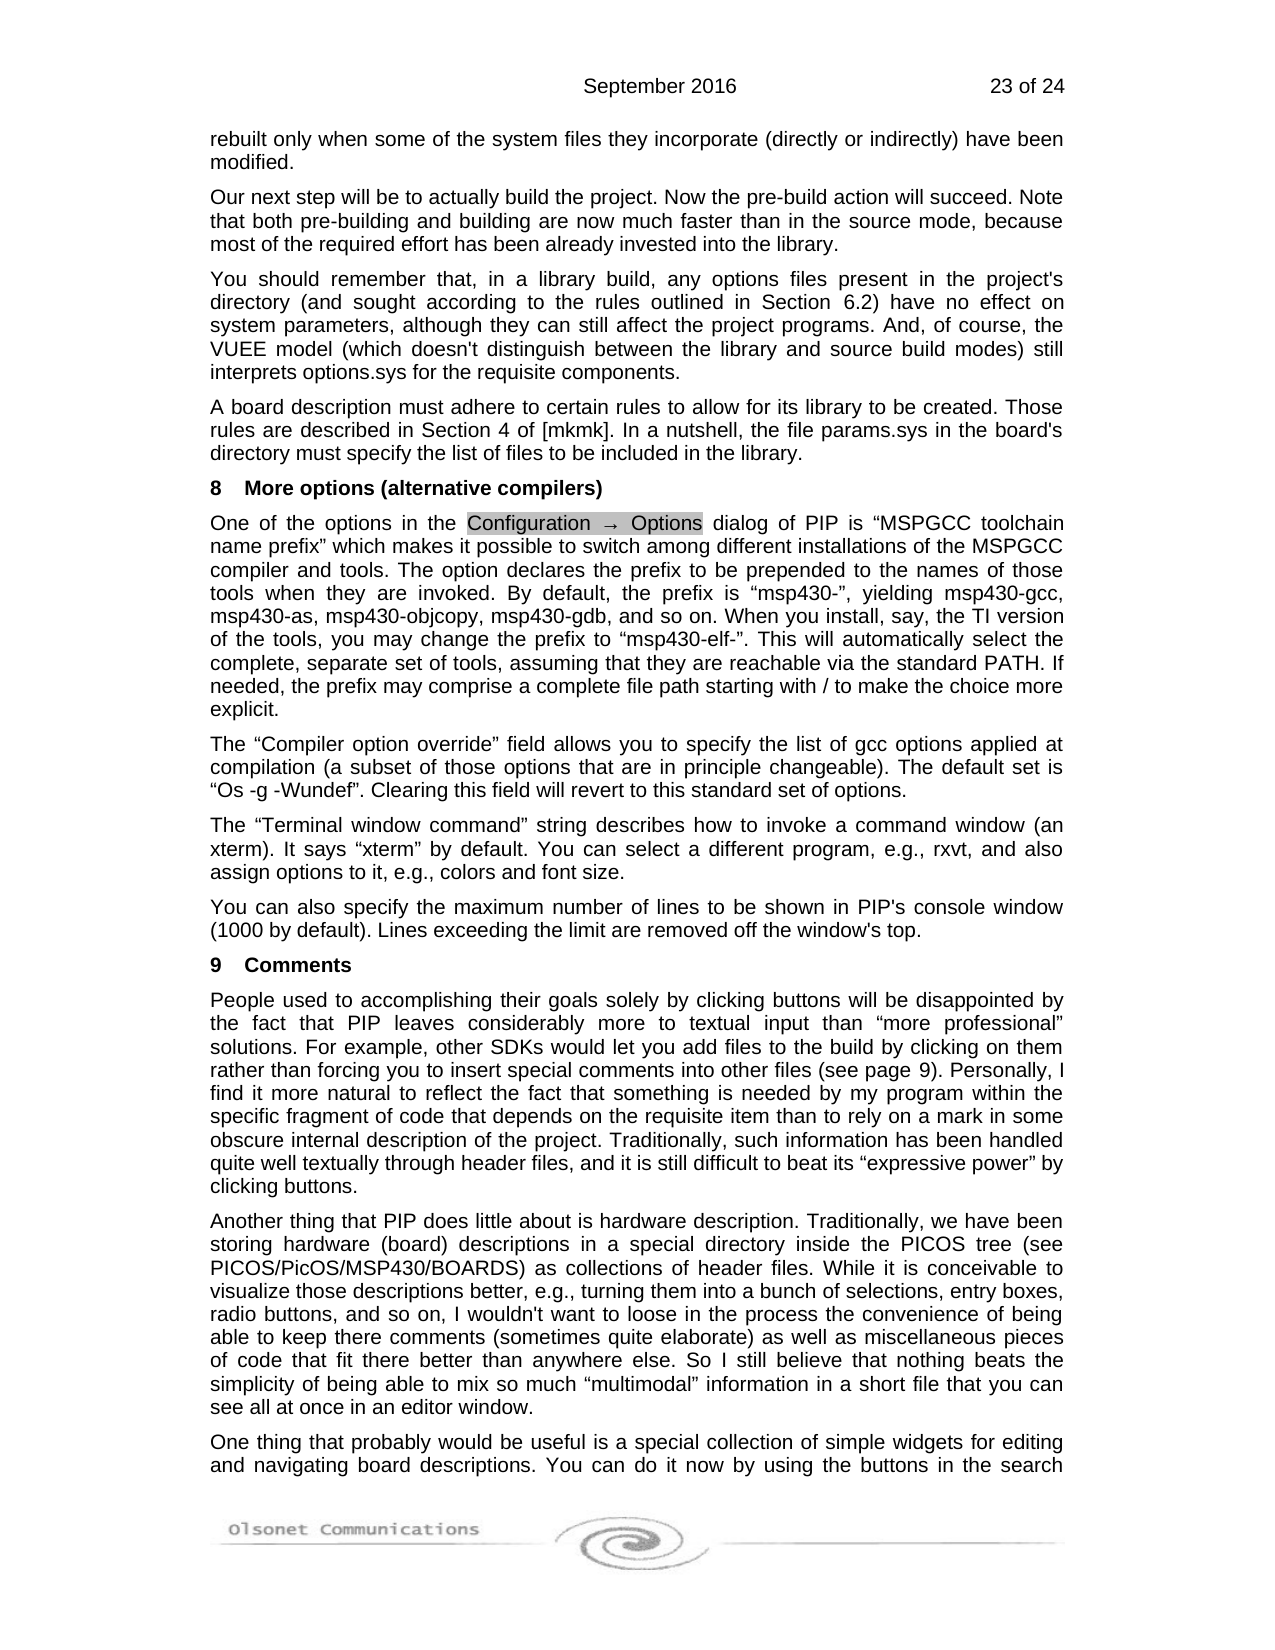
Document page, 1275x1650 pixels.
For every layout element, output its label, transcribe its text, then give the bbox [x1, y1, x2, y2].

text A board description must adhere to certain rules to allow for its library to be created. Those rules are described in Section 4 of [mkmk]. In a nutshell, the file params.sys in the board's directory must specify the list of files to be included in the library. [210, 395, 1065, 465]
text The “Compiler option override” field allows you to specify the list of gcc options applied at compilation (a subset of those options that are in principle changeable). The default set is “Os -g -Wundef”. Clearing this field will revert to this standard set of options. [210, 733, 1065, 802]
text You can also specify the maximum number of lines to be shown in PIP's console window (1000 by default). Lines exceeding the limit are removed off the window's top. [210, 896, 1065, 942]
text The “Terminal window command” string describes how to invoke a command window (an xterm). It says “xterm” by default. You can select a different program, e.g., rxvt, and also assign options to it, e.g., colors and font size. [210, 814, 1065, 884]
subtitle Comments [210, 954, 1065, 977]
text One thing that probably would be useful is a special collection of simple widgets for editing and navigating board descriptions. You can do it now by using the buttons in the search [210, 1430, 1065, 1477]
subtitle More options (alternative compilers) [210, 477, 1065, 500]
text rebuilt only when some of the system files they incorporate (directly or indirectly) have been modified. [210, 128, 1065, 174]
picture [210, 1501, 1065, 1593]
text People used to accomplishing their goals solely by clicking buttons will be disappointed by the fact that PIP leaves considerably more to textual input than “more professional” solutions. For example, other SDKs would let you add files to the build by clicking on them rather than forcing you to insert special comments into other files (see page 10). Personally, I find it more natural to reflect the fact that something is needed by my program within the specific fragment of code that depends on the requisite item than to rely on a mark in some obscure internal description of the project. Traditionally, such information has been handled quite well textually through header files, and it is still difficult to beat its “expressive power” by clicking buttons. [210, 989, 1065, 1198]
text One of the options in the Configuration → Options dialog of PIP is “MSPGCC toolchain name prefix” which makes it possible to switch among different installations of the MSPGCC compiler and tools. The option declares the prefix to be prepended to the names of those tools when they are invoked. By default, the prefix is “msp430-”, yielding msp430-gcc, msp430-as, msp430-objcopy, msp430-gdb, and so on. When you install, say, the TI version of the tools, you may change the prefix to “msp430-elf-”. This will automatically select the complete, separate set of tools, assuming that they are reachable via the standard PATH. If needed, the prefix may comprise a complete file path starting with / to make the choice more explicit. [210, 512, 1065, 721]
text Our next step will be to actually build the project. Now the pre-build action will succeed. Note that both pre-building and building are now much faster than in the source mode, because most of the required effort has been already invested into the library. [210, 186, 1065, 256]
text You should remember that, in a library build, any options files present in the project's directory (and sought according to the rules outlined in Section 6.2) have no effect on system parameters, although they can still affect the project programs. And, of course, the VUEE model (which doesn't distinguish between the library and source build modes) still interprets options.sys for the requisite components. [210, 267, 1065, 383]
text Another thing that PIP does little about is hardware description. Traditionally, we have been storing hardware (board) descriptions in a special directory inside the PICOS tree (see PICOS/PicOS/MSP430/BOARDS) as collections of header files. While it is conceivable to visualize those descriptions better, e.g., turning them into a bunch of selections, entry boxes, radio buttons, and so on, I wouldn't want to loose in the process the convenience of being able to keep there comments (sometimes quite elaborate) as well as miscellaneous pieces of code that fit there better than anywhere else. So I still believe that nothing beats the simplicity of being able to mix so much “multimodal” information in a short file that you can see all at once in an editor window. [210, 1209, 1065, 1419]
